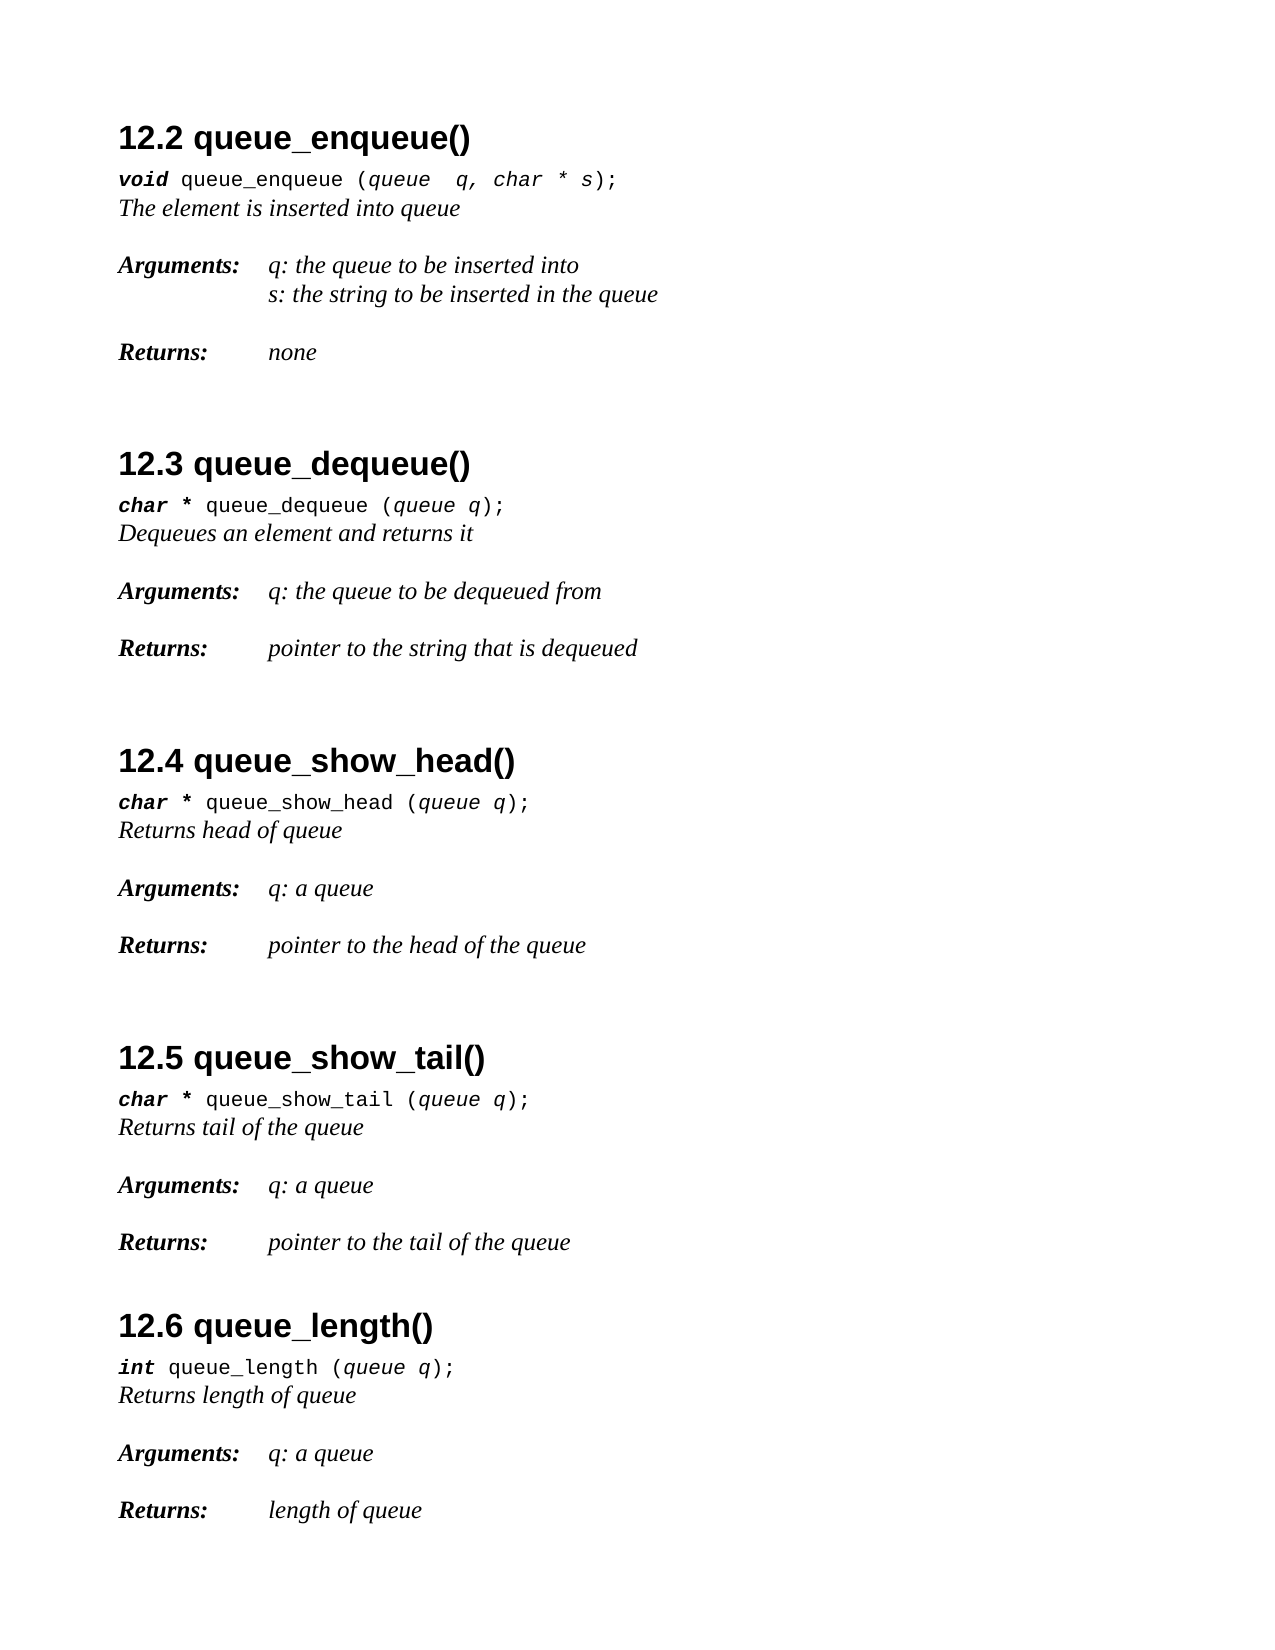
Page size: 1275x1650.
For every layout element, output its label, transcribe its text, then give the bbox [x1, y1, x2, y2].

subtitle queue_show_tail() [118, 1037, 1157, 1076]
text Returns: pointer to the head of the queue [118, 930, 1157, 959]
text Returns length of queue [118, 1380, 1157, 1409]
text void queue_enqueue (queue q, char * s); [118, 169, 1157, 193]
text char * queue_dequeue (queue q); [118, 495, 1157, 518]
text Arguments: q: a queue [118, 1170, 1157, 1198]
text Returns head of queue [118, 815, 1157, 844]
text Returns tail of the queue [118, 1112, 1157, 1141]
subtitle queue_length() [118, 1306, 1157, 1344]
text s: the string to be inserted in the queue [118, 279, 1157, 308]
subtitle queue_show_head() [118, 741, 1157, 779]
text Arguments: q: a queue [118, 1438, 1157, 1467]
text The element is inserted into queue [118, 193, 1157, 222]
text Arguments: q: the queue to be inserted into [118, 250, 1157, 279]
text Returns: pointer to the string that is dequeued [118, 633, 1157, 662]
text char * queue_show_tail (queue q); [118, 1089, 1157, 1112]
text char * queue_show_head (queue q); [118, 792, 1157, 815]
text Dequeues an element and returns it [118, 518, 1157, 547]
text Arguments: q: the queue to be dequeued from [118, 576, 1157, 605]
text Returns: pointer to the tail of the queue [118, 1227, 1157, 1256]
text Returns: none [118, 337, 1157, 365]
text int queue_length (queue q); [118, 1357, 1157, 1380]
text Arguments: q: a queue [118, 873, 1157, 902]
text Returns: length of queue [118, 1495, 1157, 1524]
subtitle queue_enqueue() [118, 118, 1157, 157]
subtitle queue_dequeue() [118, 444, 1157, 482]
